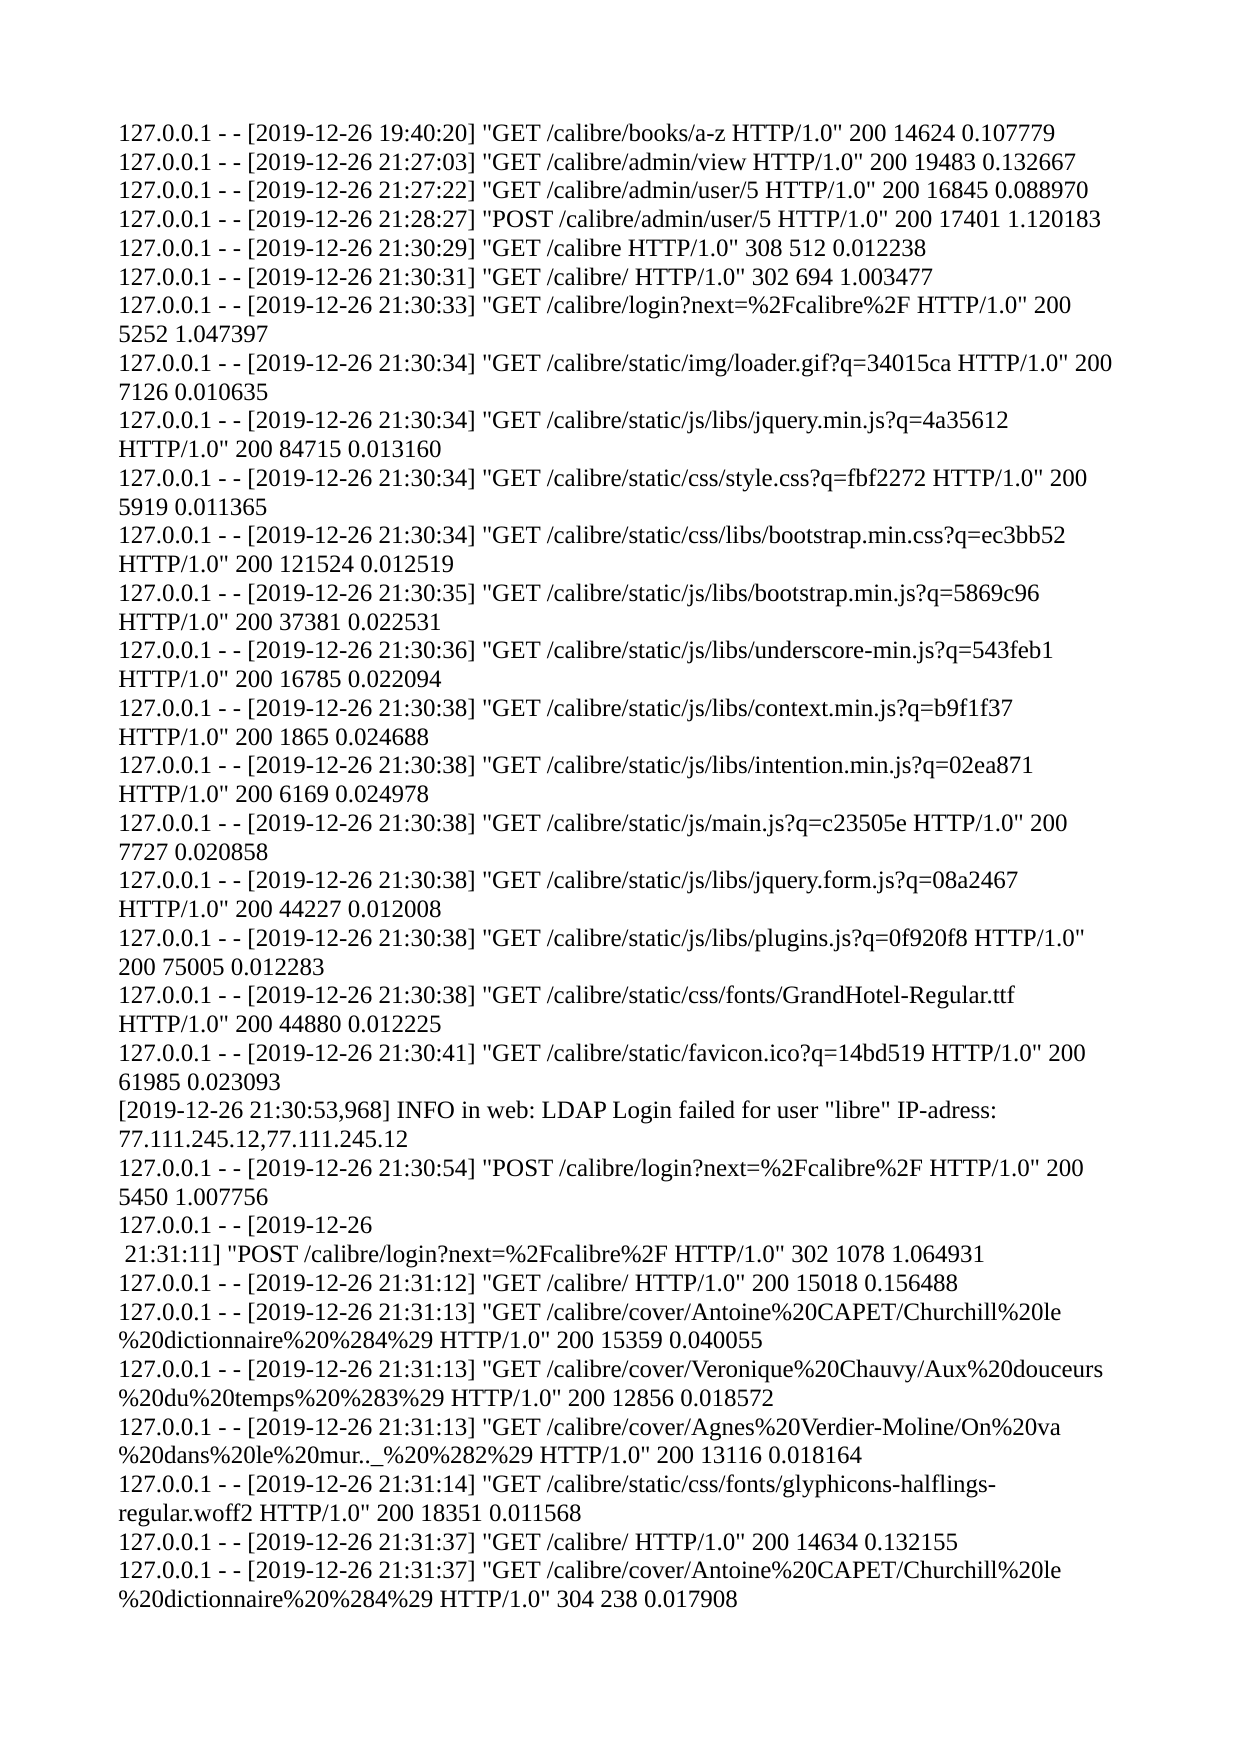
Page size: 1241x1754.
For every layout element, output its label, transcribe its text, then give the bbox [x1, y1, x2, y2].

text 127.0.0.1 - - [2019-12-26 19:40:20] "GET /calibre/books/a-z HTTP/1.0" 200 14624 0.107779 127.0.0.1 - - [2019-12-26 21:27:03] "GET /calibre/admin/view HTTP/1.0" 200 19483 0.132667 127.0.0.1 - - [2019-12-26 21:27:22] "GET /calibre/admin/user/5 HTTP/1.0" 200 16845 0.088970 127.0.0.1 - - [2019-12-26 21:28:27] "POST /calibre/admin/user/5 HTTP/1.0" 200 17401 1.120183 127.0.0.1 - - [2019-12-26 21:30:29] "GET /calibre HTTP/1.0" 308 512 0.012238 127.0.0.1 - - [2019-12-26 21:30:31] "GET /calibre/ HTTP/1.0" 302 694 1.003477 127.0.0.1 - - [2019-12-26 21:30:33] "GET /calibre/login?next=%2Fcalibre%2F HTTP/1.0" 200 5252 1.047397 127.0.0.1 - - [2019-12-26 21:30:34] "GET /calibre/static/img/loader.gif?q=34015ca HTTP/1.0" 200 7126 0.010635 127.0.0.1 - - [2019-12-26 21:30:34] "GET /calibre/static/js/libs/jquery.min.js?q=4a35612 HTTP/1.0" 200 84715 0.013160 127.0.0.1 - - [2019-12-26 21:30:34] "GET /calibre/static/css/style.css?q=fbf2272 HTTP/1.0" 200 5919 0.011365 127.0.0.1 - - [2019-12-26 21:30:34] "GET /calibre/static/css/libs/bootstrap.min.css?q=ec3bb52 HTTP/1.0" 200 121524 0.012519 127.0.0.1 - - [2019-12-26 21:30:35] "GET /calibre/static/js/libs/bootstrap.min.js?q=5869c96 HTTP/1.0" 200 37381 0.022531 127.0.0.1 - - [2019-12-26 21:30:36] "GET /calibre/static/js/libs/underscore-min.js?q=543feb1 HTTP/1.0" 200 16785 0.022094 127.0.0.1 - - [2019-12-26 21:30:38] "GET /calibre/static/js/libs/context.min.js?q=b9f1f37 HTTP/1.0" 200 1865 0.024688 127.0.0.1 - - [2019-12-26 21:30:38] "GET /calibre/static/js/libs/intention.min.js?q=02ea871 HTTP/1.0" 200 6169 0.024978 127.0.0.1 - - [2019-12-26 21:30:38] "GET /calibre/static/js/main.js?q=c23505e HTTP/1.0" 200 7727 0.020858 127.0.0.1 - - [2019-12-26 21:30:38] "GET /calibre/static/js/libs/jquery.form.js?q=08a2467 HTTP/1.0" 200 44227 0.012008 127.0.0.1 - - [2019-12-26 21:30:38] "GET /calibre/static/js/libs/plugins.js?q=0f920f8 HTTP/1.0" 200 75005 0.012283 127.0.0.1 - - [2019-12-26 21:30:38] "GET /calibre/static/css/fonts/GrandHotel-Regular.ttf HTTP/1.0" 200 44880 0.012225 127.0.0.1 - - [2019-12-26 21:30:41] "GET /calibre/static/favicon.ico?q=14bd519 HTTP/1.0" 200 61985 0.023093 [2019-12-26 21:30:53,968] INFO in web: LDAP Login failed for user "libre" IP-adress: 77.111.245.12,77.111.245.12 127.0.0.1 - - [2019-12-26 21:30:54] "POST /calibre/login?next=%2Fcalibre%2F HTTP/1.0" 200 5450 1.007756 127.0.0.1 - - [2019-12-26 [118, 118, 1122, 1239]
text 21:31:11] "POST /calibre/login?next=%2Fcalibre%2F HTTP/1.0" 302 1078 1.064931 127.0.0.1 - - [2019-12-26 21:31:12] "GET /calibre/ HTTP/1.0" 200 15018 0.156488 127.0.0.1 - - [2019-12-26 21:31:13] "GET /calibre/cover/Antoine%20CAPET/Churchill%20le%20dictionnaire%20%284%29 HTTP/1.0" 200 15359 0.040055 127.0.0.1 - - [2019-12-26 21:31:13] "GET /calibre/cover/Veronique%20Chauvy/Aux%20douceurs%20du%20temps%20%283%29 HTTP/1.0" 200 12856 0.018572 127.0.0.1 - - [2019-12-26 21:31:13] "GET /calibre/cover/Agnes%20Verdier-Moline/On%20va%20dans%20le%20mur.._%20%282%29 HTTP/1.0" 200 13116 0.018164 127.0.0.1 - - [2019-12-26 21:31:14] "GET /calibre/static/css/fonts/glyphicons-halflings-regular.woff2 HTTP/1.0" 200 18351 0.011568 127.0.0.1 - - [2019-12-26 21:31:37] "GET /calibre/ HTTP/1.0" 200 14634 0.132155 127.0.0.1 - - [2019-12-26 21:31:37] "GET /calibre/cover/Antoine%20CAPET/Churchill%20le%20dictionnaire%20%284%29 HTTP/1.0" 304 238 0.017908 [118, 1239, 1122, 1613]
